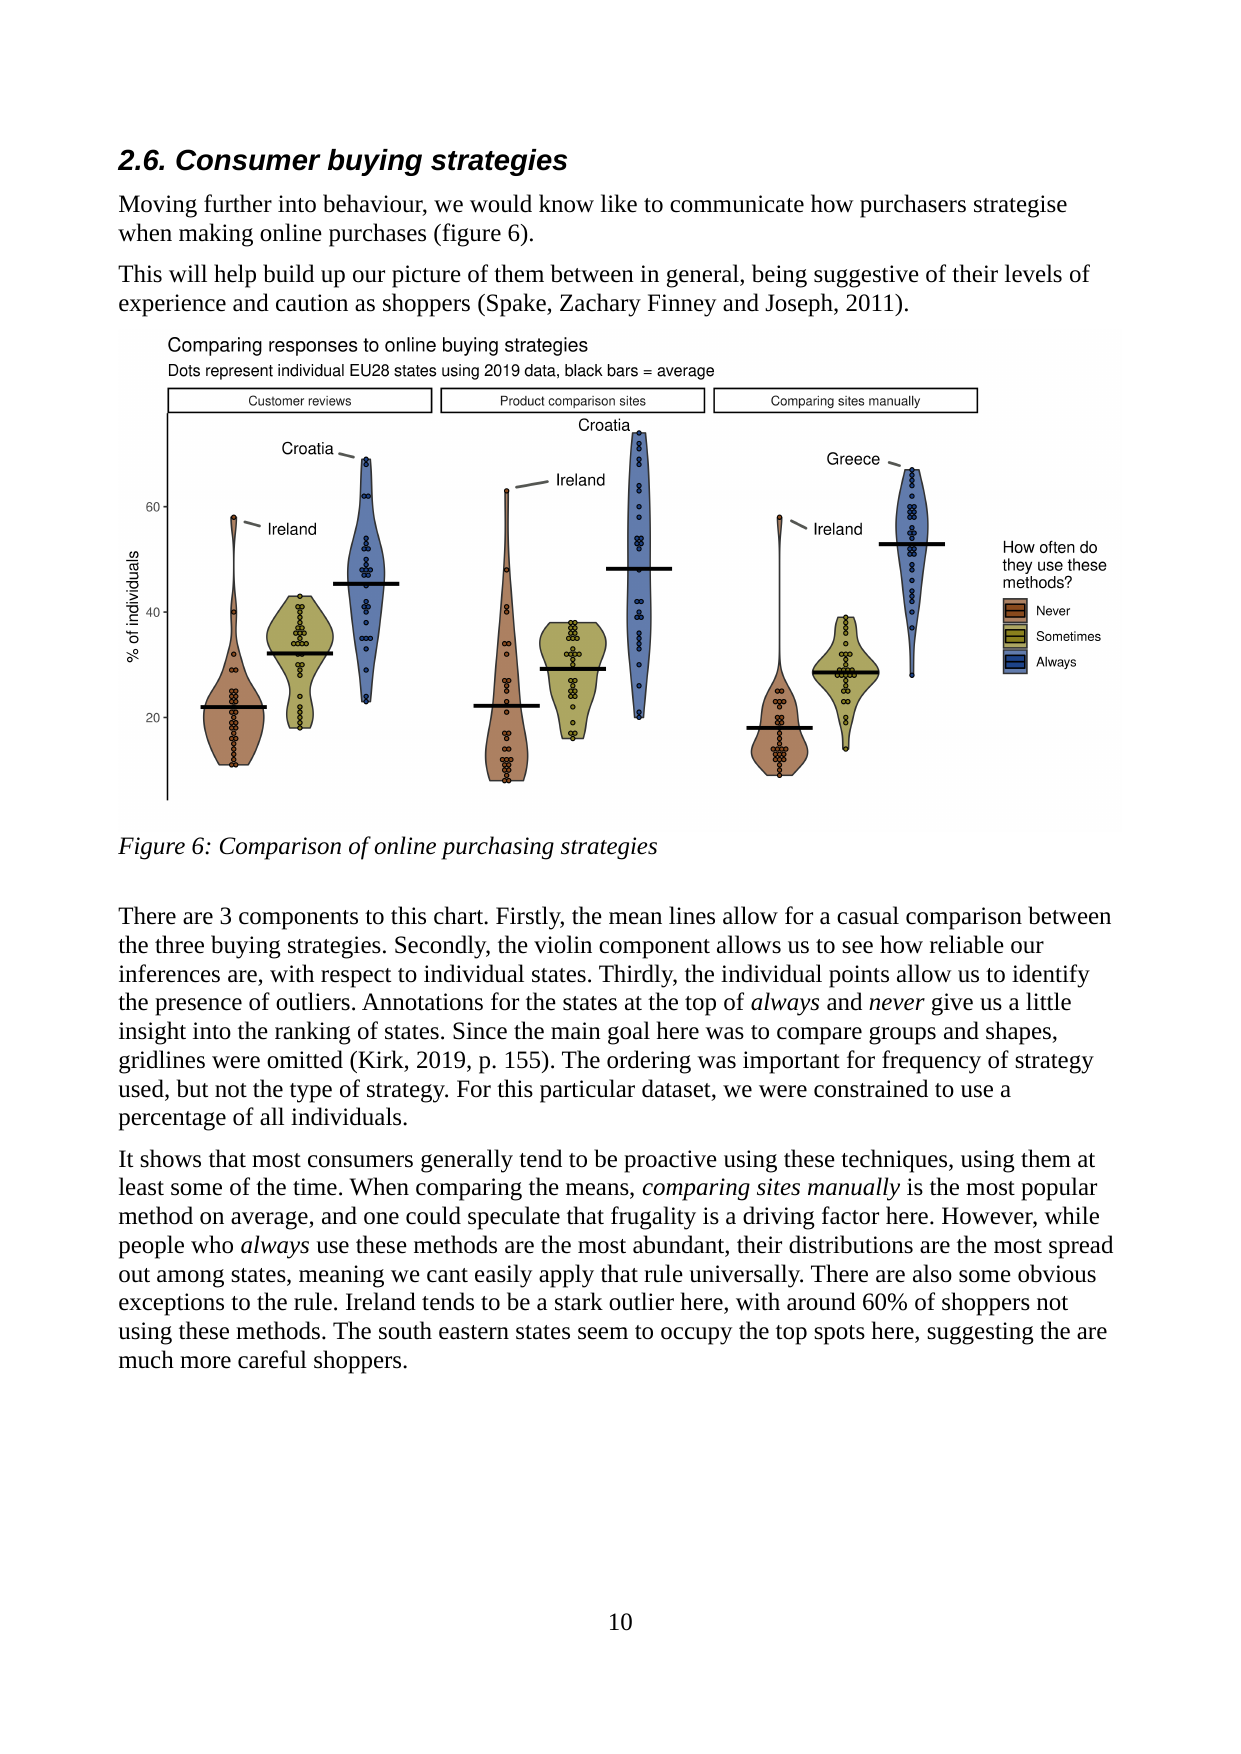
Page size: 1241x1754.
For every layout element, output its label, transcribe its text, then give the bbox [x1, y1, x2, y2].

text There are 3 components to this chart. Firstly, the mean lines allow for a casual comparison between the three buying strategies. Secondly, the violin component allows us to see how reliable our inferences are, with respect to individual states. Thirdly, the individual points allow us to identify the presence of outliers. Annotations for the states at the top of always and never give us a little insight into the ranking of states. Since the main goal here was to compare groups and shapes, gridlines were omitted (Kirk, 2019, p. 155). The ordering was important for frequency of strategy used, but not the type of strategy. For this particular dataset, we were constrained to use a percentage of all individuals. [118, 901, 1122, 1131]
text Figure 6: Comparison of online purchasing strategies [118, 832, 1122, 860]
text Moving further into behaviour, we would know like to communicate how purchasers strategise when making online purchases (figure 6). [118, 189, 1122, 247]
subtitle Consumer buying strategies [118, 143, 1122, 177]
text It shows that most consumers generally tend to be proactive using these techniques, using them at least some of the time. When comparing the means, comparing sites manually is the most popular method on average, and one could speculate that frugality is a driving factor here. However, while people who always use these methods are the most abundant, their distributions are the most spread out among states, meaning we cant easily apply that rule universally. There are also some obvious exceptions to the rule. Ireland tends to be a stark outlier here, with around 60% of shoppers not using these methods. The south eastern states seem to occupy the top spots here, suggesting the are much more careful shoppers. [118, 1144, 1122, 1374]
text This will help build up our picture of them between in general, being suggestive of their levels of experience and caution as shoppers (Spake, Zachary Finney and Joseph, 2011). [118, 259, 1122, 317]
picture [118, 329, 1123, 832]
